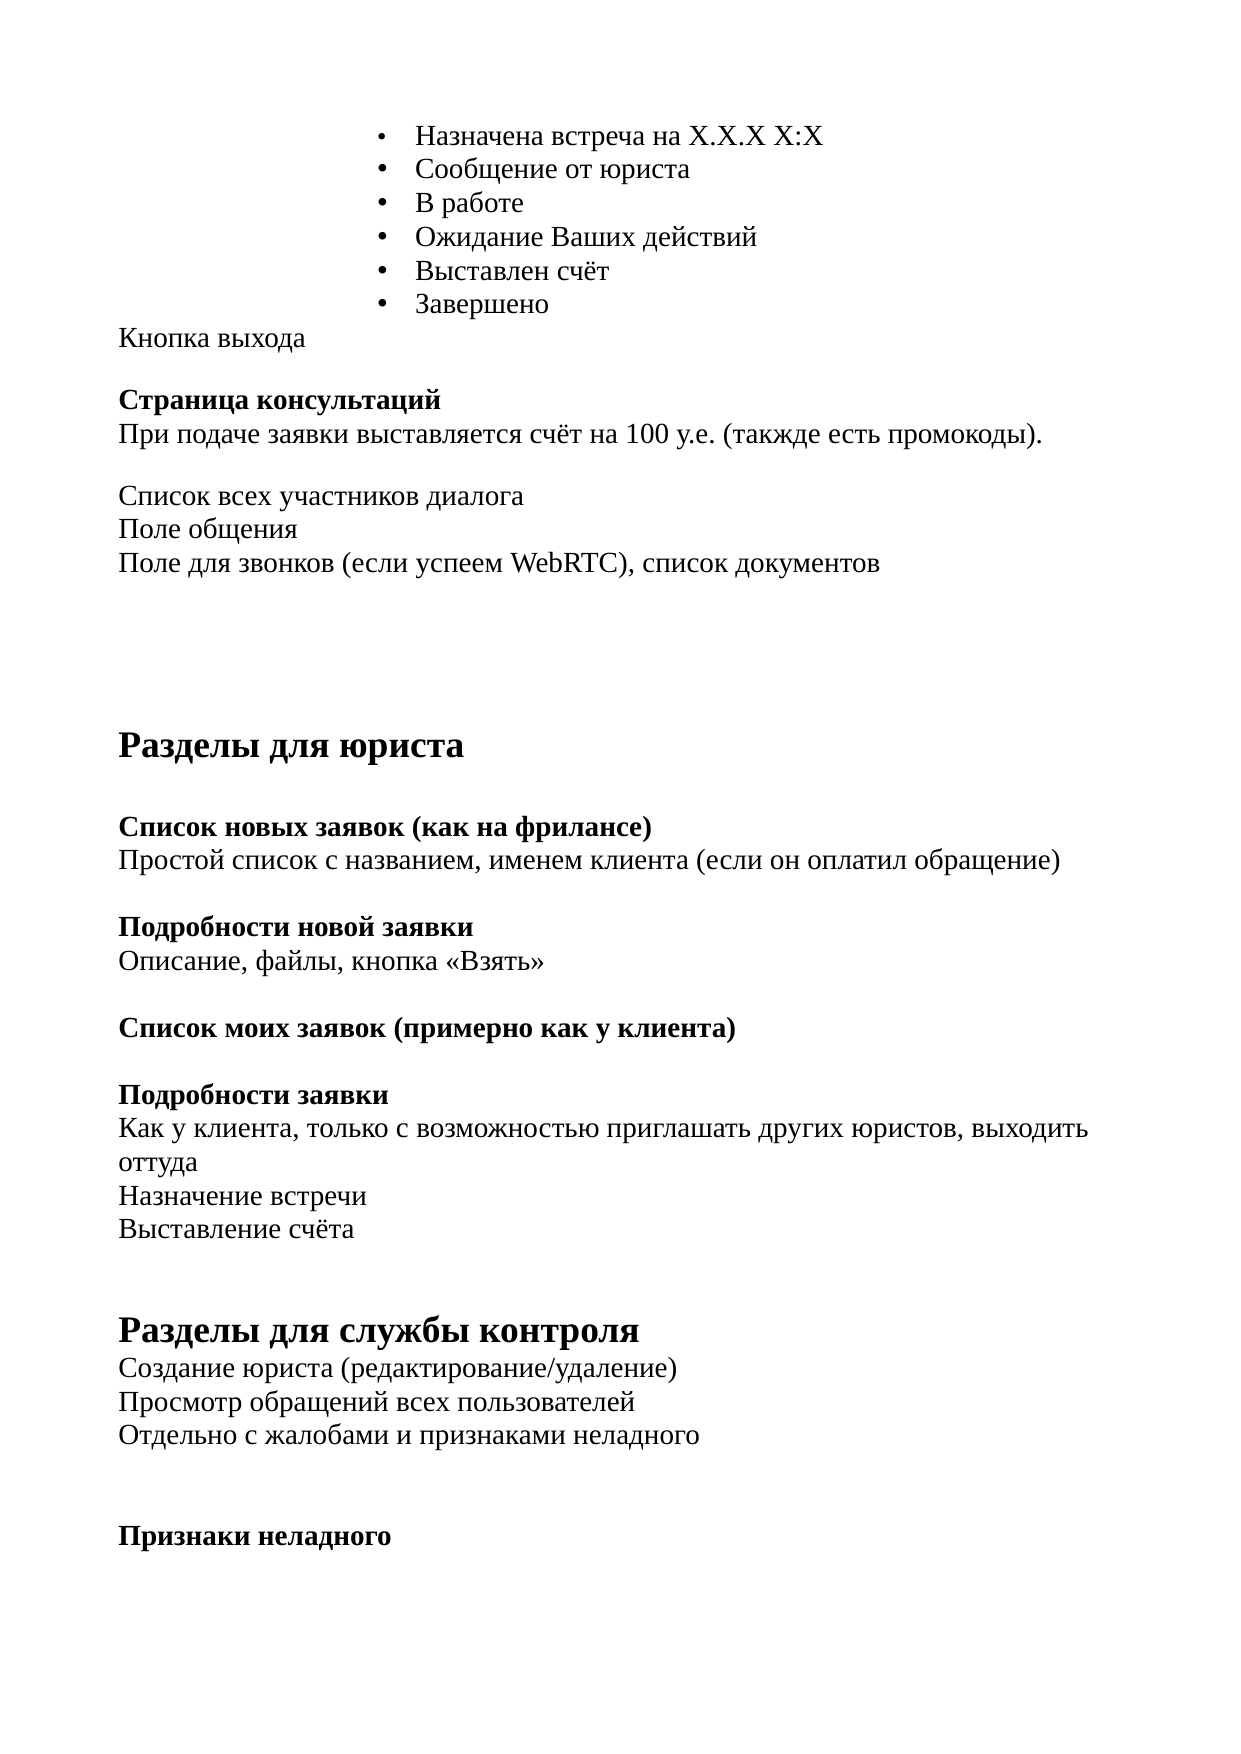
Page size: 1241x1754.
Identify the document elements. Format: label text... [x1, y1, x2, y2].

list Завершено [377, 286, 1122, 320]
text Разделы для юриста [118, 722, 1122, 766]
list В работе [377, 185, 1122, 219]
text Поле общения [118, 512, 1122, 545]
text Выставление счёта [118, 1211, 1122, 1245]
text Кнопка выхода [118, 320, 1122, 353]
text Подробности новой заявки [118, 909, 1122, 943]
text Как у клиента, только с возможностью приглашать других юристов, выходить оттуда [118, 1111, 1122, 1178]
list Сообщение от юриста [377, 152, 1122, 185]
list Ожидание Ваших действий [377, 219, 1122, 253]
text Простой список с названием, именем клиента (если он оплатил обращение) [118, 842, 1122, 876]
text Разделы для службы контроля [118, 1307, 1122, 1350]
text Просмотр обращений всех пользователей [118, 1384, 1122, 1417]
text Список всех участников диалога [118, 478, 1122, 512]
text Страница консультаций [118, 382, 1122, 416]
text Описание, файлы, кнопка «Взять» [118, 943, 1122, 976]
text Поле для звонков (если успеем WebRTC), список документов [118, 545, 1122, 579]
text Список моих заявок (примерно как у клиента) [118, 1010, 1122, 1043]
text Отдельно с жалобами и признаками неладного [118, 1417, 1122, 1451]
text Назначение встречи [118, 1178, 1122, 1211]
text Создание юриста (редактирование/удаление) [118, 1350, 1122, 1384]
list Выставлен счёт [377, 253, 1122, 286]
text Подробности заявки [118, 1077, 1122, 1111]
text Список новых заявок (как на фрилансе) [118, 809, 1122, 842]
text При подаче заявки выставляется счёт на 100 у.е. (такжде есть промокоды). [118, 416, 1122, 449]
list Назначена встреча на Х.Х.Х Х:Х [377, 118, 1122, 152]
text Признаки неладного [118, 1518, 1122, 1551]
